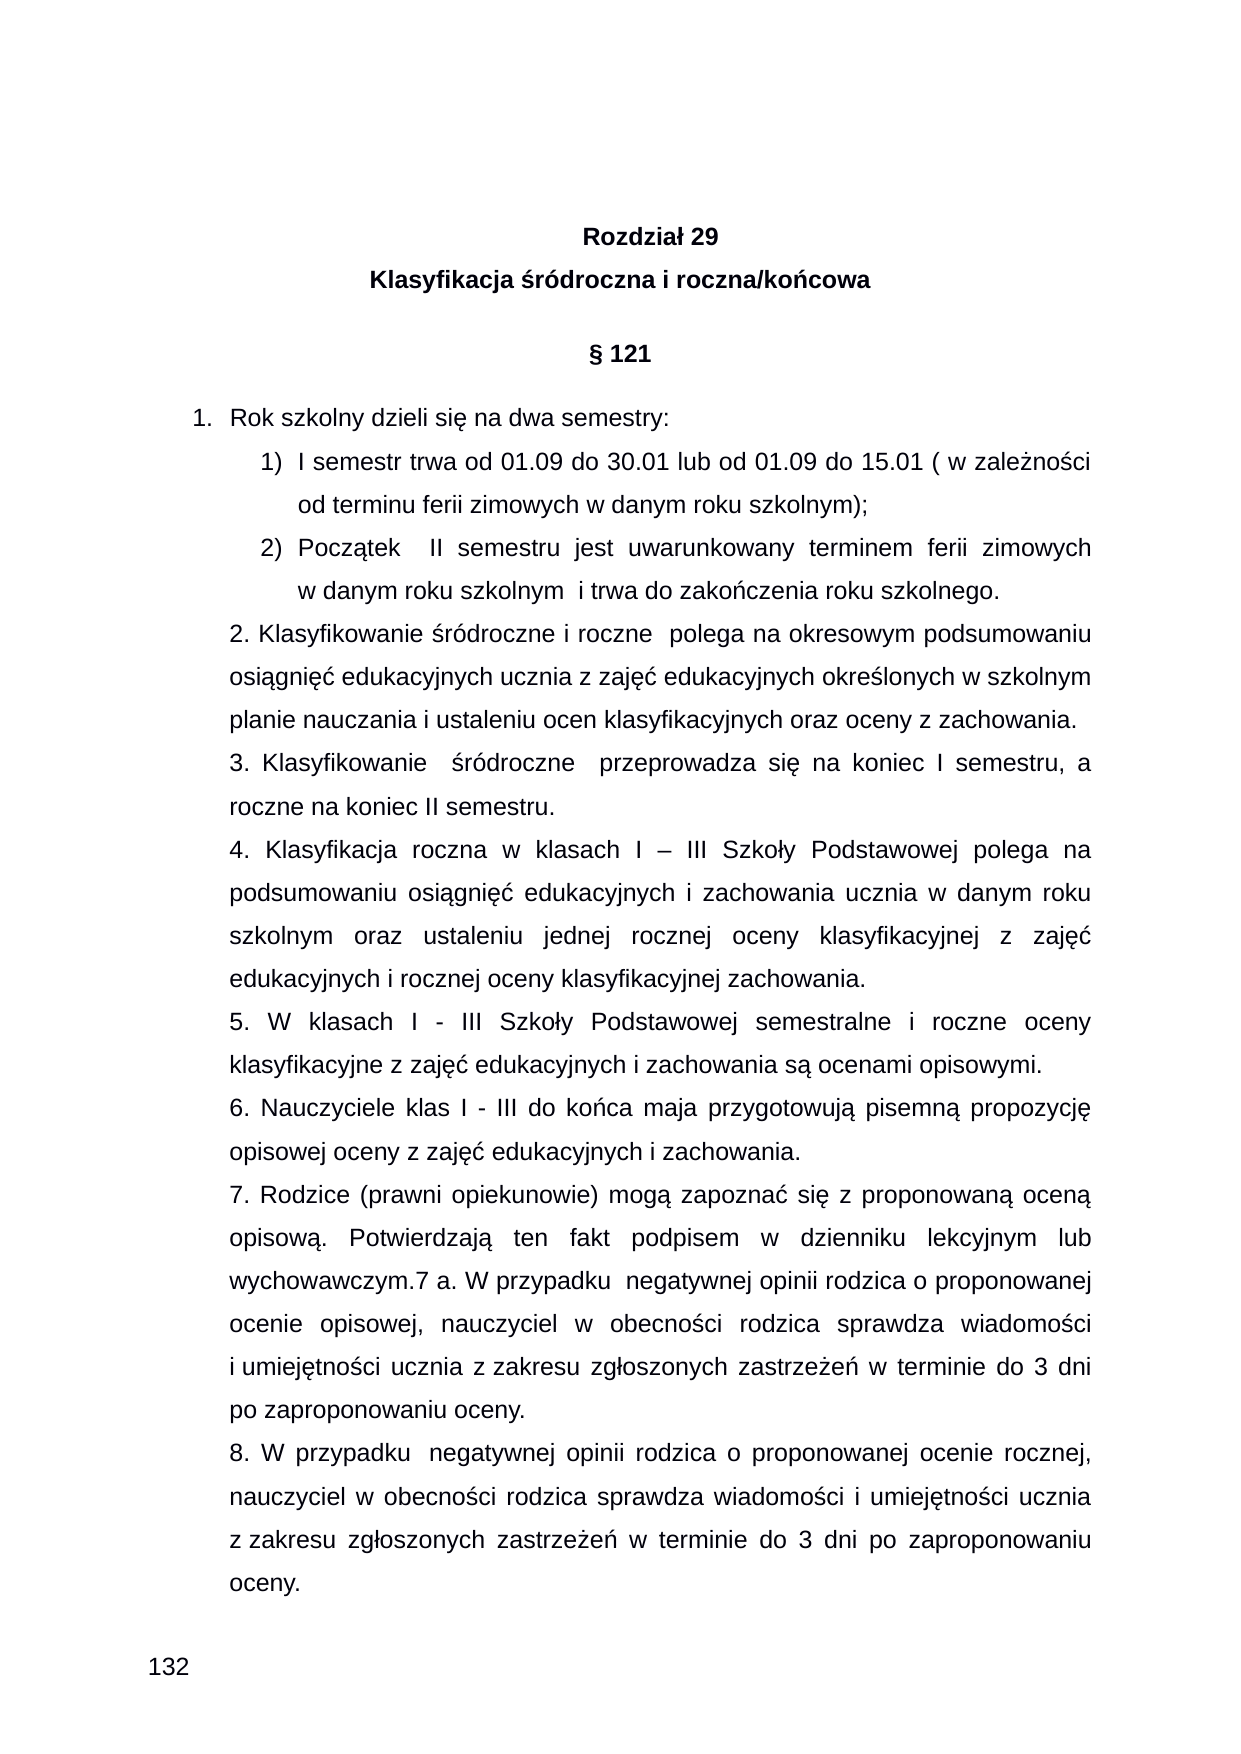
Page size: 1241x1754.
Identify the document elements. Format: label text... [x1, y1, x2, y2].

subtitle 2. Klasyfikowanie śródroczne i roczne polega na okresowym podsumowaniu osiągnięć edukacyjnych ucznia z zajęć edukacyjnych określonych w szkolnym planie nauczania i ustaleniu ocen klasyfikacyjnych oraz oceny z zachowania. [192, 619, 1093, 734]
subtitle 6. Nauczyciele klas I - III do końca maja przygotowują pisemną propozycję opisowej oceny z zajęć edukacyjnych i zachowania. [192, 1093, 1093, 1165]
subtitle 8. W przypadku negatywnej opinii rodzica o proponowanej ocenie rocznej, nauczyciel w obecności rodzica sprawdza wiadomości i umiejętności ucznia z zakresu zgłoszonych zastrzeżeń w terminie do 3 dni po zaproponowaniu oceny. [192, 1438, 1093, 1597]
subtitle 7. Rodzice (prawni opiekunowie) mogą zapoznać się z proponowaną oceną opisową. Potwierdzają ten fakt podpisem w dzienniku lekcyjnym lub wychowawczym.7 a. W przypadku negatywnej opinii rodzica o proponowanej ocenie opisowej, nauczyciel w obecności rodzica sprawdza wiadomości i umiejętności ucznia z zakresu zgłoszonych zastrzeżeń w terminie do 3 dni po zaproponowaniu oceny. [192, 1180, 1093, 1424]
subtitle 4. Klasyfikacja roczna w klasach I – III Szkoły Podstawowej polega na podsumowaniu osiągnięć edukacyjnych i zachowania ucznia w danym roku szkolnym oraz ustaleniu jednej rocznej oceny klasyfikacyjnej z zajęć edukacyjnych i rocznej oceny klasyfikacyjnej zachowania. [192, 835, 1093, 993]
subtitle Rok szkolny dzieli się na dwa semestry: [192, 403, 1093, 432]
subtitle Klasyfikacja śródroczna i roczna/końcowa [148, 265, 1093, 294]
subtitle 5. W klasach I - III Szkoły Podstawowej semestralne i roczne oceny klasyfikacyjne z zajęć edukacyjnych i zachowania są ocenami opisowymi. [192, 1007, 1093, 1079]
text § 121 [148, 339, 1093, 368]
subtitle I semestr trwa od 01.09 do 30.01 lub od 01.09 do 15.01 ( w zależności od terminu ferii zimowych w danym roku szkolnym); [260, 447, 1093, 518]
subtitle 3. Klasyfikowanie śródroczne przeprowadza się na koniec I semestru, a roczne na koniec II semestru. [192, 748, 1093, 820]
subtitle Początek II semestru jest uwarunkowany terminem ferii zimowych w danym roku szkolnym i trwa do zakończenia roku szkolnego. [260, 533, 1093, 605]
subtitle Rozdział 29 [208, 222, 1093, 251]
